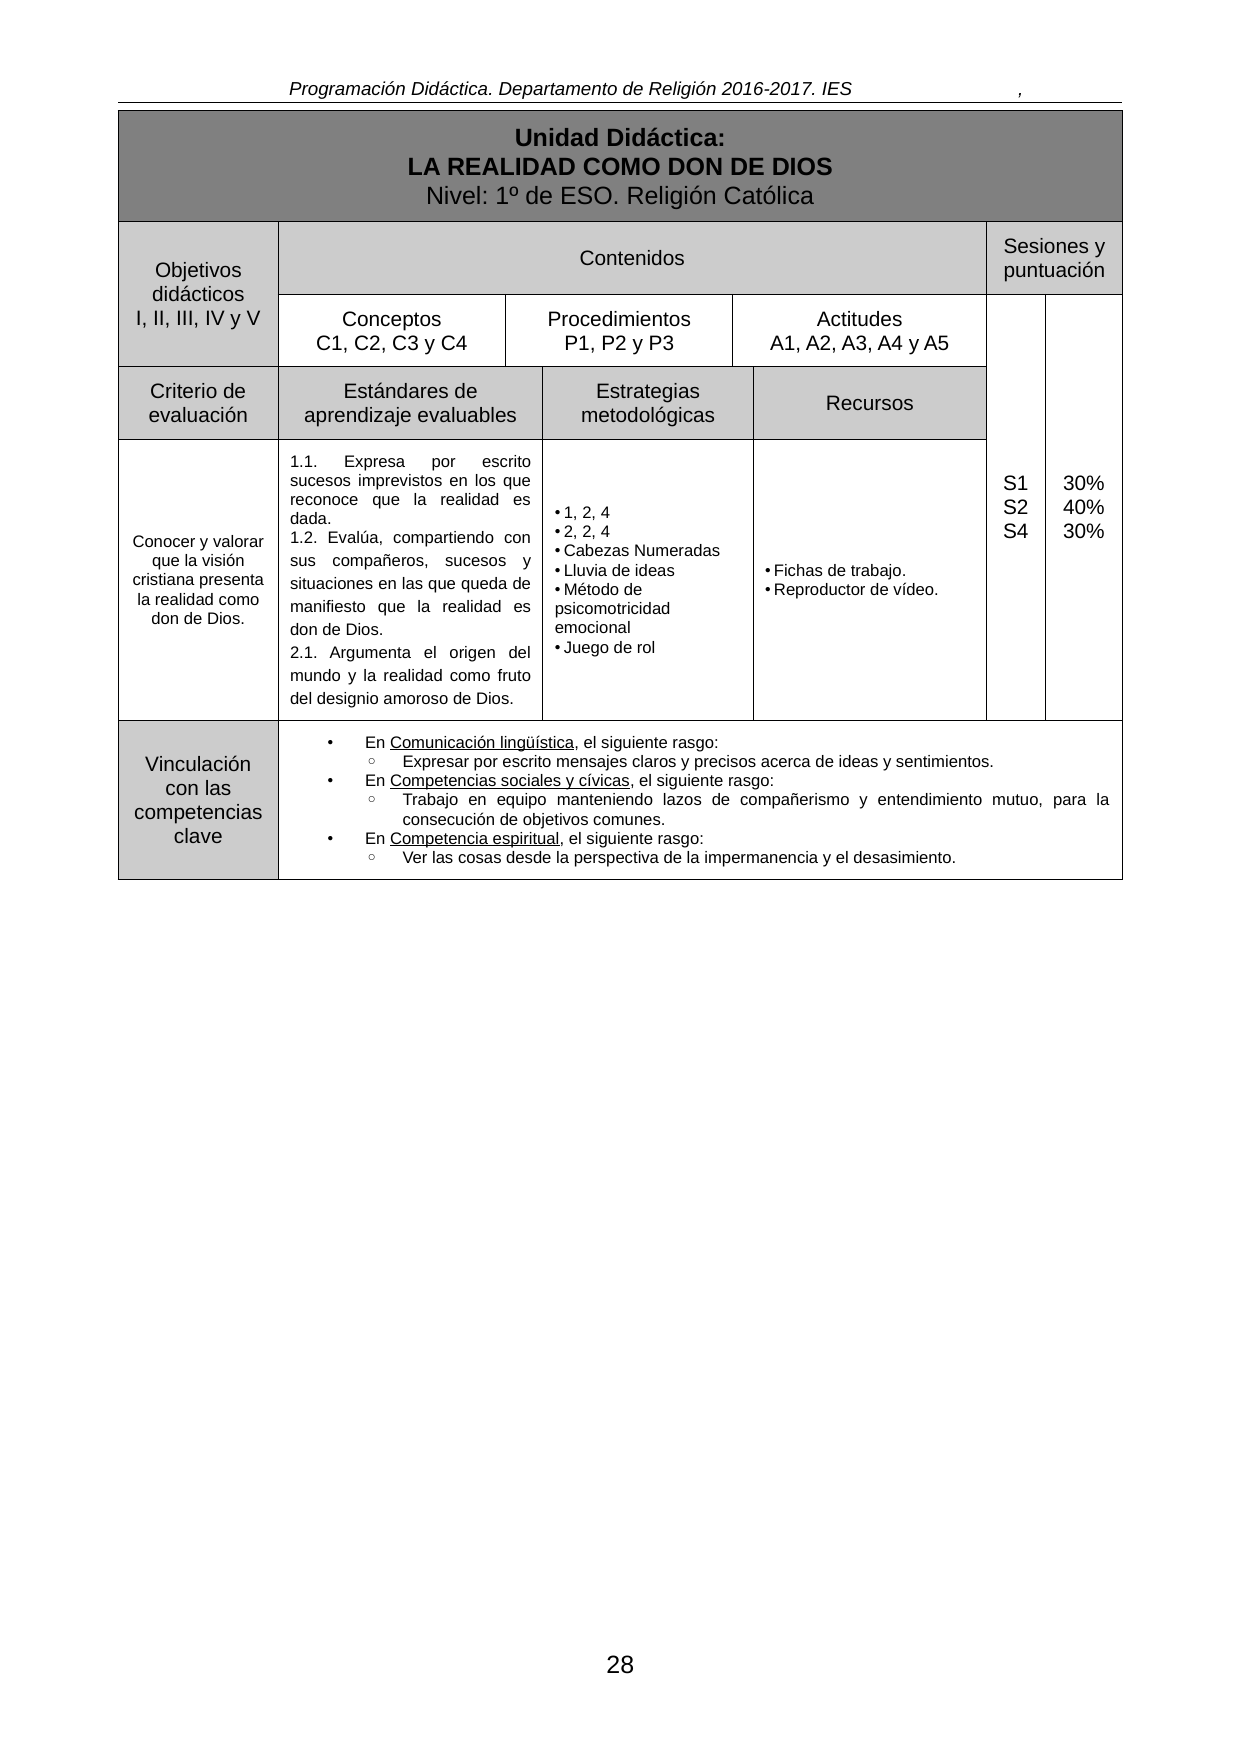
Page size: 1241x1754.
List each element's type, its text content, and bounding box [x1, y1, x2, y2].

table_cell Estándares de aprendizaje evaluables [279, 367, 542, 439]
table_cell Objetivos didácticos I, II, III, IV y V [119, 222, 278, 366]
table_cell En Comunicación lingüística, el siguiente rasgo: Expresar por escrito mensajes claros y precisos acerca de ideas y sentimientos. En Competencias sociales y cívicas, el siguiente rasgo: Trabajo en equipo manteniendo lazos de compañerismo y entendimiento mutuo, para la consecución de objetivos comunes. En Competencia espiritual, el siguiente rasgo: Ver las cosas desde la perspectiva de la impermanencia y el desasimiento. [279, 721, 1122, 879]
table_cell Criterio de evaluación [119, 367, 278, 439]
table_cell 1, 2, 4 2, 2, 4 Cabezas Numeradas Lluvia de ideas Método de psicomotricidad emocional Juego de rol [543, 440, 753, 719]
table_cell Conceptos C1, C2, C3 y C4 [279, 295, 505, 366]
table_cell Estrategias metodológicas [543, 367, 753, 439]
table_cell Contenidos [279, 222, 986, 294]
table_cell Recursos [754, 367, 986, 439]
table_cell 30% 40% 30% [1046, 295, 1122, 719]
table_header Unidad Didáctica: LA REALIDAD COMO DON DE DIOS Nivel: 1º de ESO. Religión Católica [119, 111, 1122, 221]
table_cell Vinculación con las competencias clave [119, 721, 278, 879]
table_cell Sesiones y puntuación [987, 222, 1122, 294]
table_cell S1 S2 S4 [987, 295, 1045, 719]
table_cell Conocer y valorar que la visión cristiana presenta la realidad como don de Dios. [119, 440, 278, 719]
table_cell 1.1. Expresa por escrito sucesos imprevistos en los que reconoce que la realidad es dada. 1.2. Evalúa, compartiendo con sus compañeros, sucesos y situaciones en las que queda de manifiesto que la realidad es don de Dios. 2.1. Argumenta el origen del mundo y la realidad como fruto del designio amoroso de Dios. [279, 440, 542, 719]
table_cell Actitudes A1, A2, A3, A4 y A5 [733, 295, 986, 366]
table_cell Fichas de trabajo. Reproductor de vídeo. [754, 440, 986, 719]
table_cell Procedimientos P1, P2 y P3 [506, 295, 732, 366]
